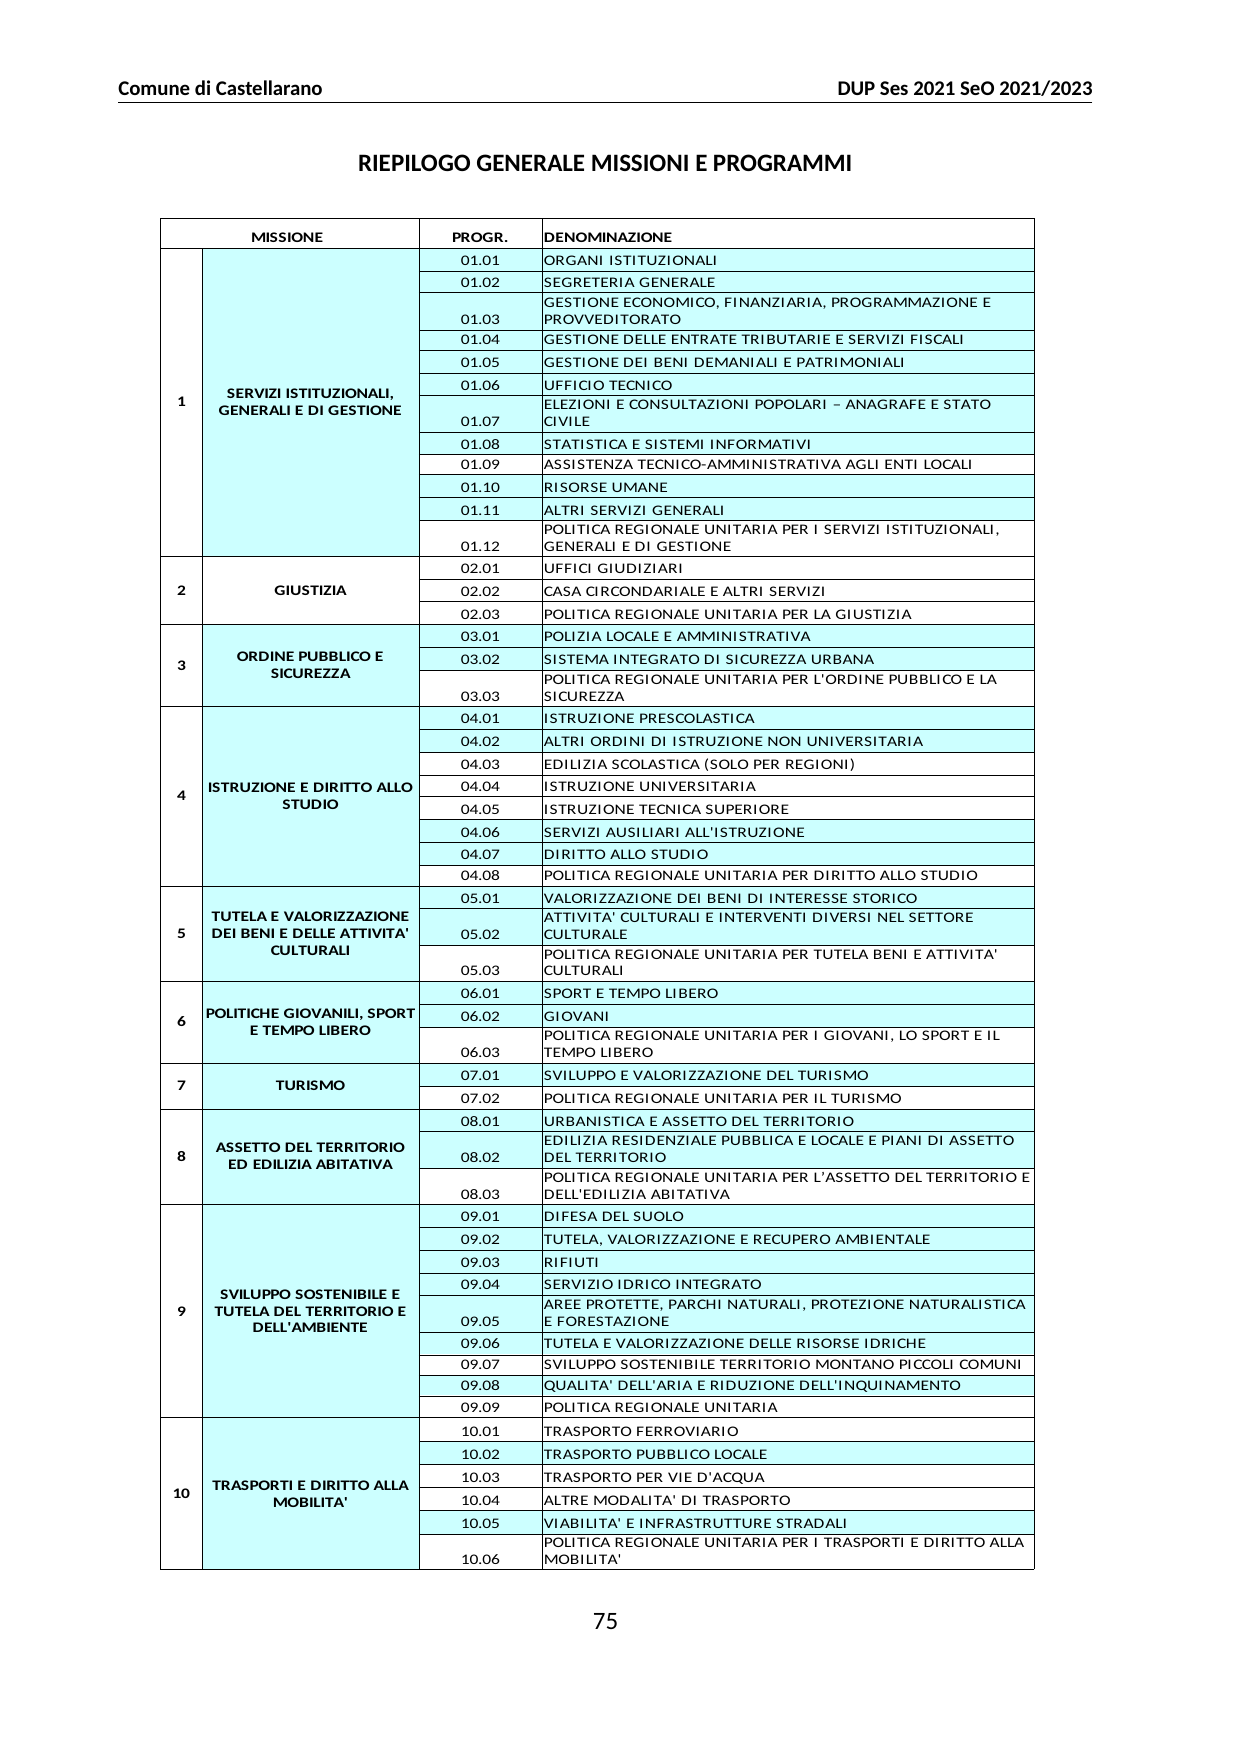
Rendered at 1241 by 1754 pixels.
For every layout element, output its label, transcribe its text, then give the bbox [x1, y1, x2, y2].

text RIEPILOGO GENERALE MISSIONI E PROGRAMMI [118, 147, 1092, 177]
